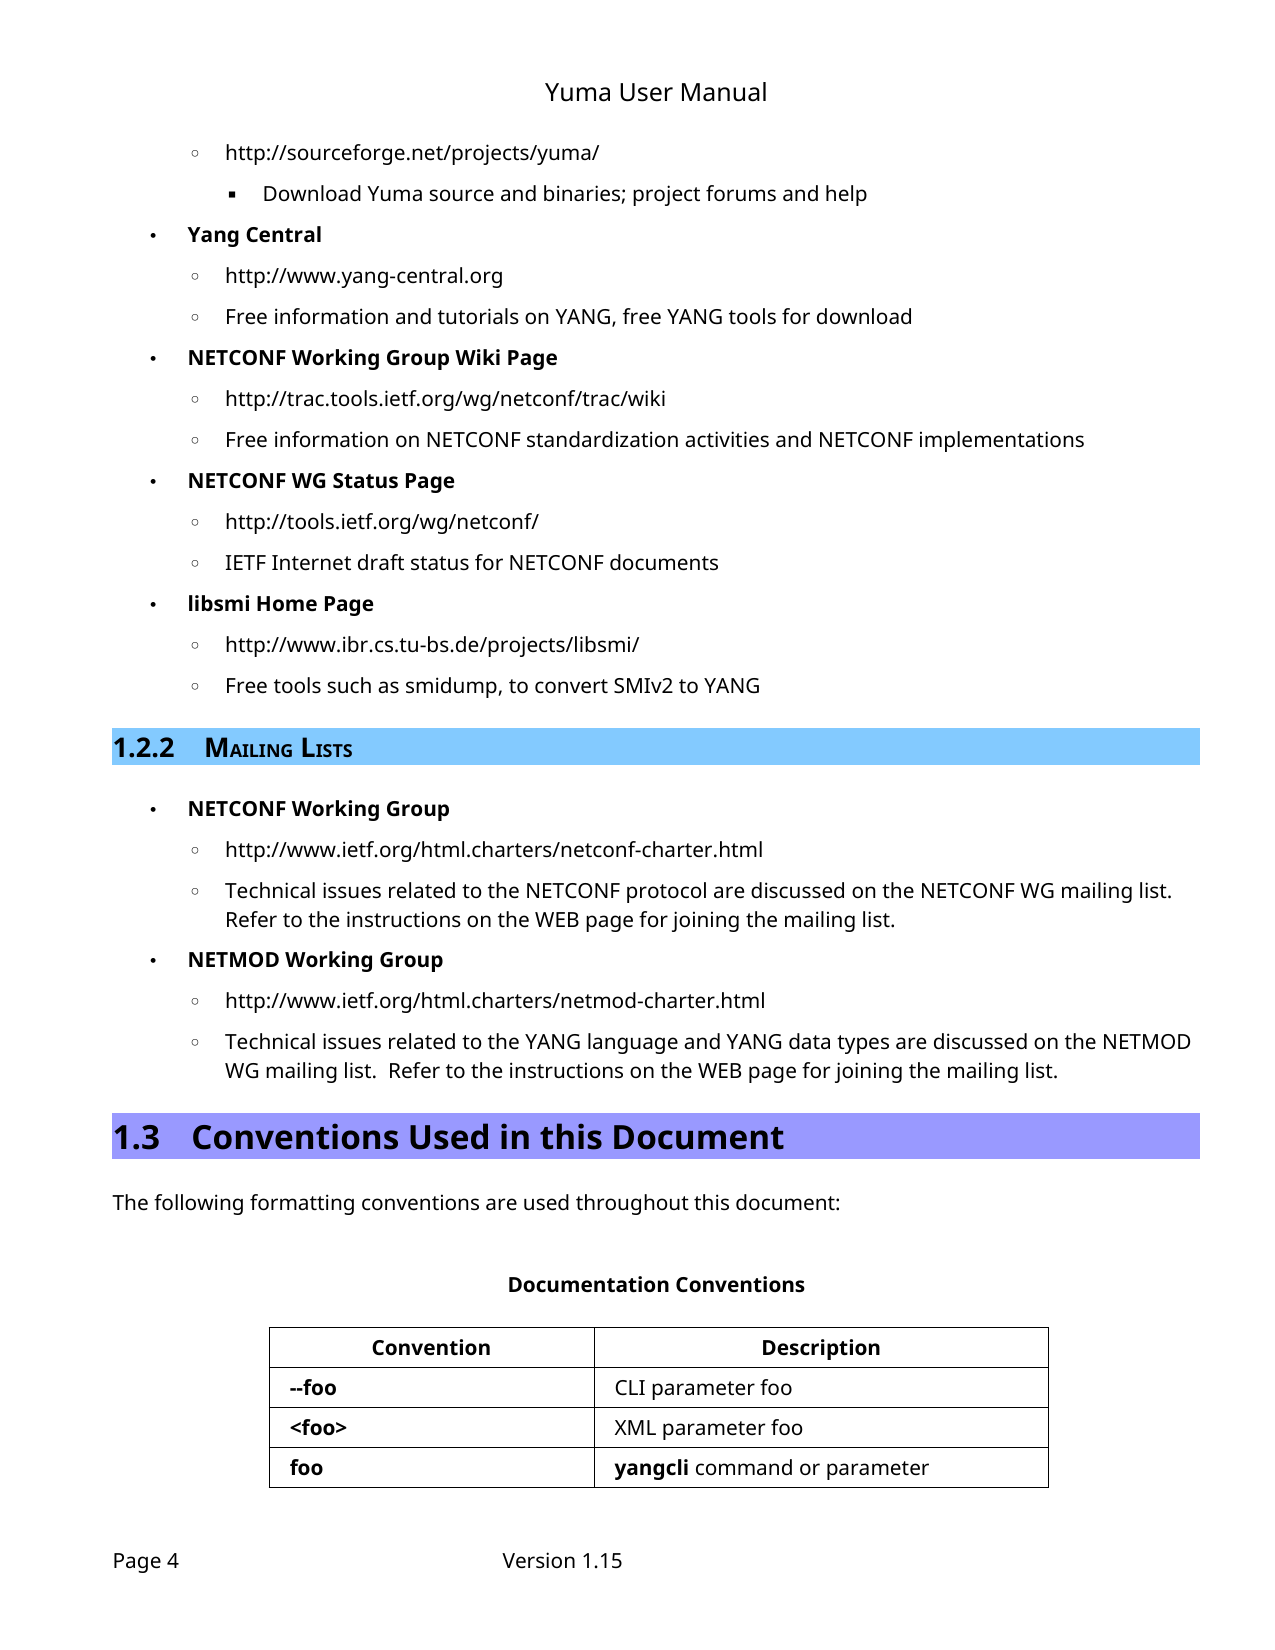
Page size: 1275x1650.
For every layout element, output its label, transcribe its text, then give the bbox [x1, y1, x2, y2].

list Free information on NETCONF standardization activities and NETCONF implementations [187, 425, 1200, 453]
list http://www.ietf.org/html.charters/netmod-charter.html [187, 987, 1200, 1015]
subtitle Documentation Conventions [127, 1270, 1185, 1298]
list http://sourceforge.net/projects/yuma/ [187, 138, 1200, 167]
list http://trac.tools.ietf.org/wg/netconf/trac/wiki [187, 384, 1200, 413]
table_header Convention [270, 1328, 594, 1367]
subtitle Mailing Lists [112, 728, 1200, 765]
table_cell CLI parameter foo [595, 1368, 1048, 1407]
list NETMOD Working Group [150, 946, 1200, 974]
list libsmi Home Page [150, 589, 1200, 617]
list NETCONF Working Group Wiki Page [150, 343, 1200, 372]
list http://www.ibr.cs.tu-bs.de/projects/libsmi/ [187, 630, 1200, 658]
list Technical issues related to the NETCONF protocol are discussed on the NETCONF WG mailing list. Refer to the instructions on the WEB page for joining the mailing list. [187, 876, 1200, 933]
table_cell XML parameter foo [595, 1408, 1048, 1447]
list Free information and tutorials on YANG, free YANG tools for download [187, 302, 1200, 331]
list IETF Internet draft status for NETCONF documents [187, 548, 1200, 576]
table_cell <foo> [270, 1408, 594, 1447]
table_cell --foo [270, 1368, 594, 1407]
list Technical issues related to the YANG language and YANG data types are discussed on the NETMOD WG mailing list. Refer to the instructions on the WEB page for joining the mailing list. [187, 1027, 1200, 1084]
list Download Yuma source and binaries; project forums and help [225, 179, 1200, 208]
list NETCONF WG Status Page [150, 466, 1200, 494]
table_header Description [595, 1328, 1048, 1367]
text The following formatting conventions are used throughout this document: [112, 1188, 1200, 1217]
list http://tools.ietf.org/wg/netconf/ [187, 507, 1200, 535]
list http://www.yang-central.org [187, 261, 1200, 290]
subtitle Conventions Used in this Document [112, 1113, 1200, 1159]
table_cell yangcli command or parameter [595, 1448, 1048, 1487]
list Yang Central [150, 220, 1200, 249]
list Free tools such as smidump, to convert SMIv2 to YANG [187, 671, 1200, 699]
table_cell foo [270, 1448, 594, 1487]
list http://www.ietf.org/html.charters/netconf-charter.html [187, 835, 1200, 864]
list NETCONF Working Group [150, 794, 1200, 823]
